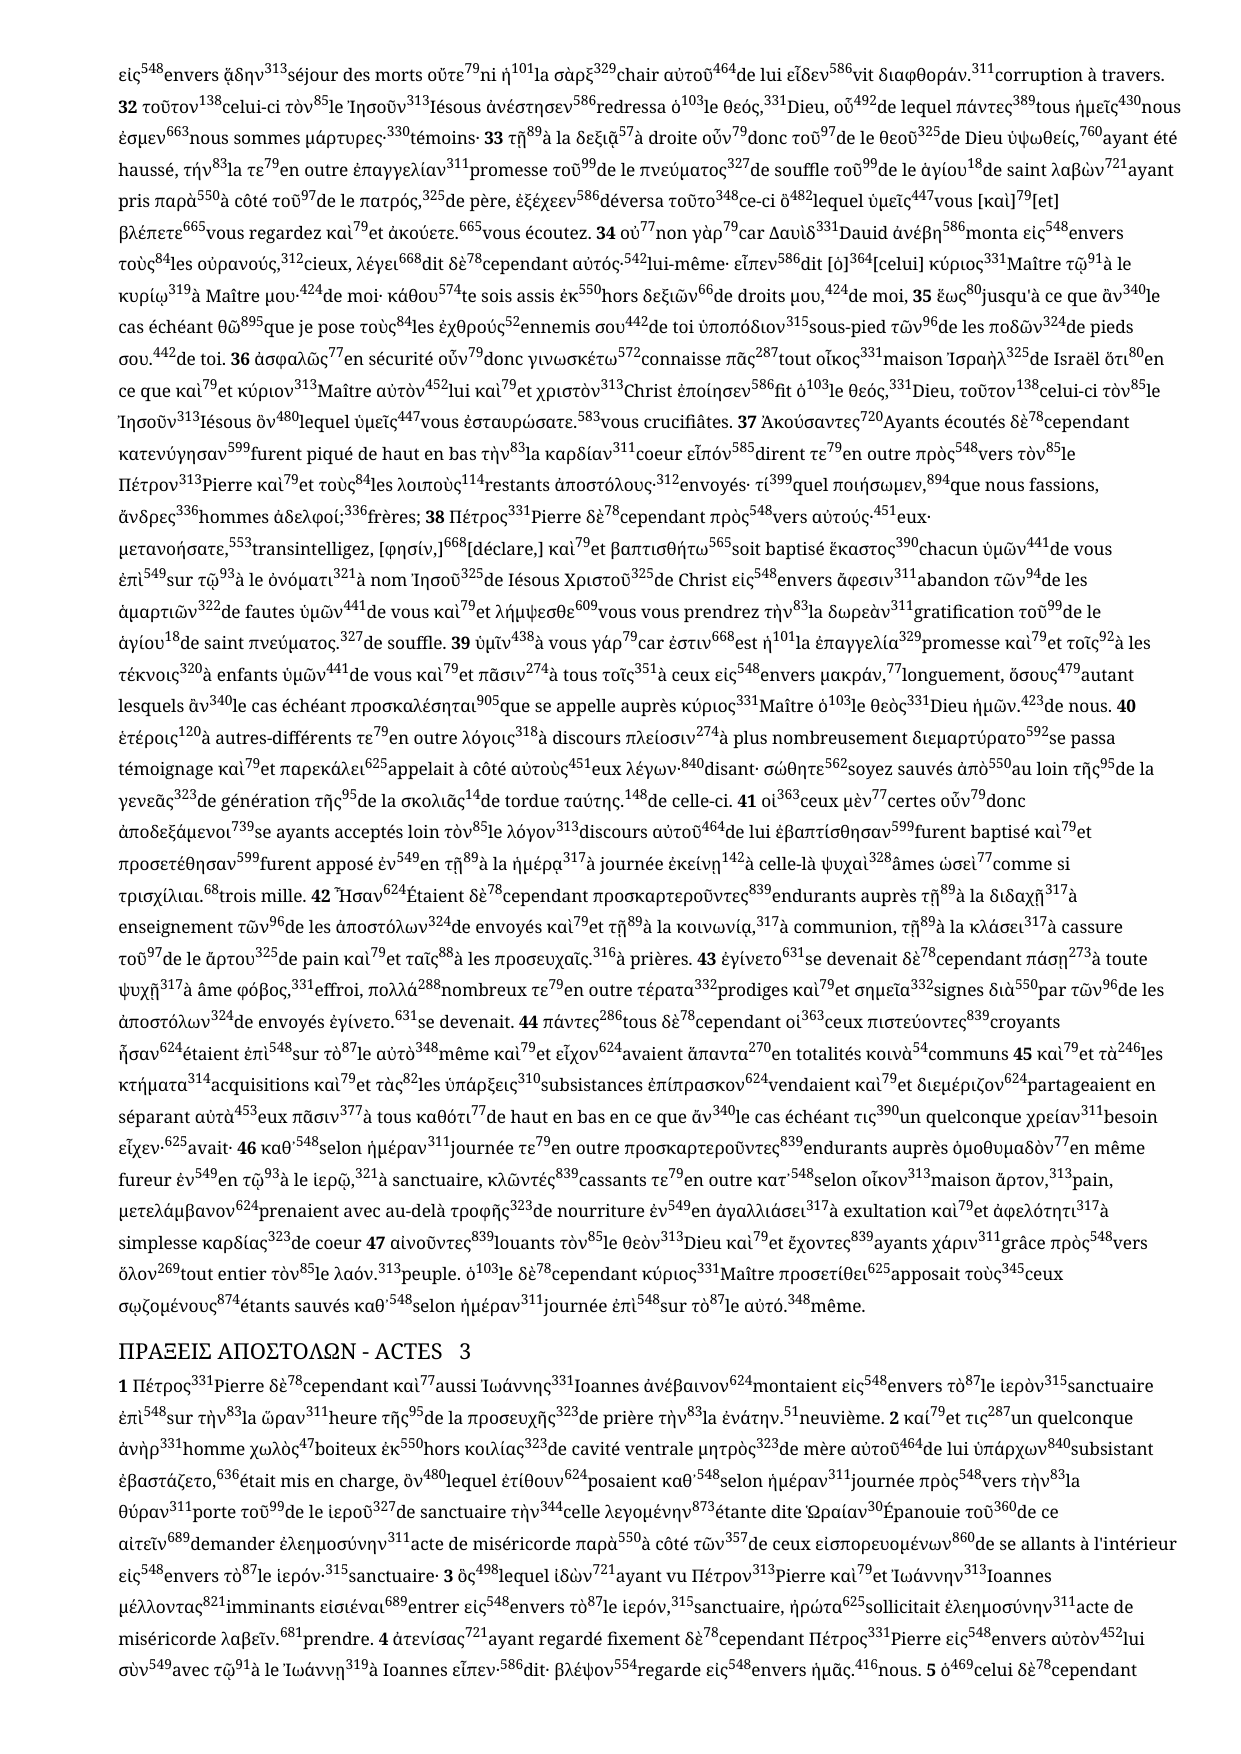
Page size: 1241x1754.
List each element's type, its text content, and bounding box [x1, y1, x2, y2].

text ΠΡΑΞΕΙΣ ΑΠΟΣΤΟΛΩΝ - ACTES 3 [118, 1336, 1181, 1366]
text 1 Πέτρος331Pierre δὲ78cependant καὶ77aussi Ἰωάννης331Ioannes ἀνέβαινον624montaient εἰς548envers τὸ87le ἱερὸν315sanctuaire ἐπὶ548sur τὴν83la ὥραν311heure τῆς95de la προσευχῆς323de prière τὴν83la ἐνάτην.51neuvième. 2 καί79et τις287un quelconque ἀνὴρ331homme χωλὸς47boiteux ἐκ550hors κοιλίας323de cavité ventrale μητρὸς323de mère αὐτοῦ464de lui ὑπάρχων840subsistant ἐβαστάζετο,636était mis en charge, ὃν480lequel ἐτίθουν624posaient καθ᾽548selon ἡμέραν311journée πρὸς548vers τὴν83la θύραν311porte τοῦ99de le ἱεροῦ327de sanctuaire τὴν344celle λεγομένην873étante dite Ὡραίαν30Épanouie τοῦ360de ce αἰτεῖν689demander ἐλεημοσύνην311acte de miséricorde παρὰ550à côté τῶν357de ceux εἰσπορευομένων860de se allants à l'intérieur εἰς548envers τὸ87le ἱερόν·315sanctuaire· 3 ὃς498lequel ἰδὼν721ayant vu Πέτρον313Pierre καὶ79et Ἰωάννην313Ioannes μέλλοντας821imminants εἰσιέναι689entrer εἰς548envers τὸ87le ἱερόν,315sanctuaire, ἠρώτα625sollicitait ἐλεημοσύνην311acte de miséricorde λαβεῖν.681prendre. 4 ἀτενίσας721ayant regardé fixement δὲ78cependant Πέτρος331Pierre εἰς548envers αὐτὸν452lui σὺν549avec τῷ91à le Ἰωάννῃ319à Ioannes εἶπεν·586dit· βλέψον554regarde εἰς548envers ἡμᾶς.416nous. 5 ὁ469celui δὲ78cependant ἐπεῖχεν625avait sur αὐτοῖς457à eux προσδοκῶν840attendant τι375un quelconque παρ᾽550à côté αὐτῶν463de eux λαβεῖν.681prendre. 6 εἶπεν586dit δὲ78cependant Πέτρος·331Pierre· ἀργύριον333objet d'argent καὶ79et χρυσίον333objet d'or οὐχ77non ὑπάρχει668subsiste μοι,420à moi, ὃ482lequel δὲ78cependant ἔχω664j'ai τοῦτό348ce-ci σοι439à toi δίδωμι·664je donne· ἐν549en τῷ93à le ὀνόματι321à nom Ἰησοῦ325de Iésous Χριστοῦ325de Christ τοῦ97de le Ναζωραίου325de Nazoréen [ἔγειρε570[éveille καὶ]79et] περιπάτει.570piétine autour. 7 καὶ79et πιάσας721ayant saisi αὐτὸν452lui τῆς95de la δεξιᾶς14de droite χειρὸς323de main ἤγειρεν586éveilla αὐτόν·452lui· παραχρῆμα77instantanément δὲ78cependant ἐστερεώθησαν599furent solidifié αἱ100les βάσεις328bases αὐτοῦ464de lui καὶ79et τὰ104les σφυδρά,332chevilles, 8 καὶ79et ἐξαλλόμενος867se bondissant hors ἔστη586dressa καὶ79et περιεπάτει625piétinait autour καὶ79et εἰσῆλθεν586vint à l'intérieur σὺν549avec αὐτοῖς457à eux εἰς548envers τὸ87le ἱερὸν315sanctuaire περιπατῶν840piétinant autour καὶ79et ἁλλόμενος867se bondissant καὶ79et αἰνῶν840louant τὸν85le θεόν.313Dieu. 9 καὶ79et εἶδεν586vit πᾶς287tout ὁ103le λαὸς331peuple αὐτὸν452lui περιπατοῦντα822piétinant autour καὶ79et αἰνοῦντα822louant τὸν85le θεόν·313Dieu· 10 ἐπεγίνωσκον624reconnaissaient δὲ78cependant αὐτὸν452lui ὅτι80en ce que αὐτὸς469lui ἦν625était ὁ364celui πρὸς548vers τὴν83la ἐλεημοσύνην311acte de miséricorde καθήμενος867se étant assis ἐπὶ549sur τῇ89à la ὡραίᾳ8à épanouie πύλῃ317à porche τοῦ99de le ἱεροῦ327de sanctuaire καὶ79et ἐπλήσθησαν599furent rempli θάμβους327de effarement καὶ79et ἐκστάσεως323de extase ἐπὶ549sur τῷ354à ce συμβεβηκότι775à ayant arrivé avec αὐτῷ.458à lui. 11 Κρατοῦντος834de Saisissant avec force δὲ78cependant αὐτοῦ464de lui τὸν85le Πέτρον313Pierre καὶ79et τὸν85le Ἰωάννην313Ioannes συνέδραμεν586courut ensemble πᾶς287tout ὁ103le λαὸς331peuple πρὸς548vers αὐτοὺς451eux ἐπὶ549sur τῇ89à la στοᾷ317à portique τῇ350à celle καλουμένῃ878à étante appelée Σολομῶντος325de Solomon ἔκθαμβοι.70stupéfaits. 12 ἰδὼν721ayant vu δὲ78cependant ὁ103le Πέτρος331Pierre ἀπεκρίνατο592se répondit πρὸς548vers τὸν85le λαόν·313peuple· ἄνδρες336hommes Ἰσραηλῖται,336Israélites, τί399quel θαυμάζετε665vous étonnez ἐπὶ549sur τούτῳ354à ce-ci ἢ79ou ἡμῖν419à nous τί399quel ἀτενίζετε665vous regardez fixement ὡς80comme ἰδίᾳ119à en propre δυνάμει317à puissance ἢ79ou εὐσεβείᾳ317à piété πεποιηκόσιν773à ayants faits τοῦ360de ce περιπατεῖν689piétiner autour αὐτόν;452lui; 13 ὁ103le θεὸς331Dieu Ἀβραὰμ325de Abraam καὶ79et [ὁ364[celui θεὸς]331Dieu] Ἰσαὰκ325de Isaak καὶ79et [ὁ364[celui θεὸς]331Dieu] Ἰακώβ,325de Iakob, ὁ103le θεὸς331Dieu τῶν96de les πατέρων324de pères ἡμῶν,423de nous, ἐδόξασεν586glorifia τὸν85le παῖδα313jeune servant αὐτοῦ464de lui Ἰησοῦν313Iésous ὃν480lequel ὑμεῖς447vous μὲν340certes παρεδώκατε583vous livrâtes καὶ79et ἠρνήσασθε589vous vous niâtes κατὰ548selon πρόσωπον315face Πιλάτου,325de Pilatus, κρίναντος716de ayant jugé ἐκείνου358de celui-là ἀπολύειν·689délier au loin· 14 ὑμεῖς447vous δὲ78cependant τὸν85le ἅγιον53saint καὶ79et δίκαιον53juste ἠρνήσασθε589vous vous niâtes καὶ79et ᾐτήσασθε589vous vous demandâtes ἄνδρα313homme φονέα313meurtrier χαρισθῆναι683être fait grâce ὑμῖν,438à vous, 15 τὸν85le δὲ78cependant ἀρχηγὸν313chef conducteur τῆς95de la ζωῆς323de vie ἀπεκτείνατε583vous tuâtes catégoriquement ὃν480lequel ὁ103le θεὸς331Dieu ἤγειρεν586éveilla ἐκ550hors νεκρῶν,64de morts, οὗ492de lequel ἡμεῖς430nous μάρτυρές330témoins ἐσμεν.663nous sommes. 16 καὶ79et ἐπὶ549sur τῇ89à la πίστει317à croyance τοῦ99de le ὀνόματος327de nom αὐτοῦ464de lui τοῦτον346celui-ci ὃν480lequel θεωρεῖτε665vous observez καὶ79et οἴδατε,639vous avez su, ἐστερέωσεν586solidifia τὸ105le ὄνομα333nom αὐτοῦ,464de lui, καὶ79et ἡ101la πίστις329croyance ἡ496celle δι᾽550par αὐτοῦ464de lui ἔδωκεν586donna αὐτῷ458à lui τὴν83la ὁλοκληρίαν311intégralité ταύτην136celle-ci ἀπέναντι552depuis en-devant πάντων383de tous ὑμῶν.441de vous. 17 Καὶ79Et νῦν,77maintenant, ἀδελφοί,336frères, οἶδα638j'ai su ὅτι80en ce que κατὰ548selon ἄγνοιαν311méconnaissance ἐπράξατε583vous pratiquâtes ὥσπερ80comme certes καὶ77aussi οἱ102les ἄρχοντες330chefs ὑμῶν·441de vous· 18 ὁ103le δὲ78cependant θεός,331Dieu, ἃ481lesquels προκατήγγειλεν586annonça de haut en bas d'avance διὰ550par στόματος327de bouche πάντων280de tous τῶν96de les προφητῶν324de prophètes παθεῖν681souffrir τὸν85le χριστὸν313Christ αὐτοῦ,464de lui, ἐπλήρωσεν586fit plénitude οὕτως.77ainsi. 19 μετανοήσατε553transintelligez οὖν79donc καὶ79et ἐπιστρέψατε553retournez au-dessus εἰς548envers τὸ348ce ἐξαλειφθῆναι683être effacé ὑμῶν441de vous τὰς82les ἁμαρτίας,310fautes, 20 ὅπως80de telle manière que ἂν340le cas échéant ἔλθωσιν898que viennent καιροὶ330moments ἀναψύξεως323de haute fraîcheur ἀπὸ550au loin προσώπου327de face τοῦ97de le κυρίου325de Maître καὶ79et ἀποστείλῃ899que envoie τὸν346celui προκεχειρισμένον796ayant été mainmis en avant ὑμῖν438à vous χριστὸν313Christ Ἰησοῦν,313Iésous, 21 ὃν480lequel δεῖ668attache de lien οὐρανὸν313ciel μὲν340certes δέξασθαι682se accepter ἄχρι552jusqu'à l'extrémité χρόνων324de temps ἀποκαταστάσεως323de rétablissement complet πάντων385de tous ὧν493de lesquels ἐλάλησεν586bavarda ὁ103le θεὸς331Dieu διὰ550par στόματος327de bouche τῶν96de les ἁγίων64de saints ἀπ᾽550au loin αἰῶνος325de ère αὐτοῦ464de lui προφητῶν.324de prophètes. 22 Μωϋσῆς331Môusês μὲν77certes εἶπεν586dit ὅτι80en ce que προφήτην313prophète ὑμῖν438à vous ἀναστήσει606redressera κύριος331Maître ὁ103le θεὸς331Dieu ὑμῶν441de vous ἐκ550hors τῶν96de les ἀδελφῶν324de frères ὑμῶν441de vous ὡς80comme ἐμέ·417moi· αὐτοῦ464de lui ἀκούσεσθε609vous vous écouterez κατὰ548selon πάντα374tous ὅσα481autant lesquels ἂν340le cas échéant λαλήσῃ899que bavarde πρὸς548vers ὑμᾶς.436vous. 23 ἔσται612se sera δὲ78cependant πᾶσα285toute ψυχὴ329âme ἥτις496laquelle une quelconque ἐὰν340si le cas échéant μὴ77ne pas ἀκούσῃ899que écoute τοῦ97de le προφήτου325de prophète ἐκείνου150de celui-là ἐξολεθρευθήσεται619sera ruiné à l'excès ἐκ550hors τοῦ97de le λαοῦ.325de peuple. 24 καὶ77aussi πάντες286tous δὲ78cependant οἱ102les προφῆται330prophètes ἀπὸ550au loin Σαμουὴλ325de Samouel καὶ79et τῶν357de ceux καθεξῆς77successivement ὅσοι497autant lesquels ἐλάλησαν585bavardèrent καὶ77aussi κατήγγειλαν585annoncèrent de haut en bas τὰς82les ἡμέρας310journées ταύτας.135celles-ci. 25 ὑμεῖς447vous ἐστε665vous êtes οἱ102les υἱοὶ330fils τῶν96de les προφητῶν324de prophètes καὶ79et τῆς95de la διαθήκης323de disposition ἧς490de laquelle διέθετο592se disposa ὁ103le θεὸς331Dieu πρὸς548vers τοὺς84les πατέρας312pères ὑμῶν441de vous λέγων840disant πρὸς548vers Ἀβραάμ·313Abraam· καὶ79et ἐν549en τῷ93à le σπέρματί321à semence σου442de toi [ἐν]ευλογηθήσονται618seront élogié dans πᾶσαι284toutes αἱ100les πατριαὶ328lignées de patriarches τῆς95de la γῆς.323de terre. 26 ὑμῖν438à vous πρῶτον77premièrement ἀναστήσας721ayant redressé ὁ103le θεὸς331Dieu τὸν85le παῖδα313jeune servant αὐτοῦ464de lui ἀπέστειλεν586envoya αὐτὸν452lui εὐλογοῦντα822élogiant ὑμᾶς436vous ἐν549en τῷ354à ce ἀποστρέφειν689détourner ἕκαστον373chacun ἀπὸ550au loin τῶν94de les πονηριῶν322de méchancetés ὑμῶν.441de vous. [118, 1370, 1181, 1682]
text 1 Καὶ79Et ἐν549en τῷ354à ce συμπληροῦσθαι692être fait plénitude ensemble τὴν83la ἡμέραν311journée τῆς95de la πεντηκοστῆς323de pentecôte ἦσαν624étaient πάντες389tous ὁμοῦ77au même lieu ἐπὶ548sur τὸ87le αὐτό.348même. 2 καὶ79et ἐγένετο592se devint ἄφνω77tout à coup ἐκ550hors τοῦ97de le οὐρανοῦ325de ciel ἦχος331écho ὥσπερ80comme certes φερομένης883de étante portée πνοῆς323de souffle βιαίας14de violent καὶ79et ἐπλήρωσεν586fit plénitude ὅλον269tout entier τὸν85le οἶκον313maison οὗ77où ἦσαν624étaient καθήμενοι866se étants assis 3 καὶ79et ὤφθησαν599furent vu αὐτοῖς457à eux διαμεριζόμεναι864se partageantes en séparant γλῶσσαι328langues ὡσεὶ80comme si πυρὸς327de feu καὶ79et ἐκάθισεν586assit ἐφ᾽548sur ἕνα53un ἕκαστον269chacun αὐτῶν,463de eux, 4 καὶ79et ἐπλήσθησαν599furent rempli πάντες389tous πνεύματος327de souffle ἁγίου18de saint καὶ79et ἤρξαντο591se originèrent λαλεῖν689bavarder ἑτέραις118à autres-différentes γλώσσαις316à langues καθὼς77de haut en bas comme τὸ105le πνεῦμα333souffle ἐδίδου625donnait ἀποφθέγγεσθαι690se proférer au loin αὐτοῖς.457à eux. 5 Ἦσαν624Étaient δὲ78cependant εἰς547envers Ἰερουσαλὴμ317à Ierousalem κατοικοῦντες839établissants maison d'habitation Ἰουδαῖοι,70Ioudaiens, ἄνδρες330hommes εὐλαβεῖς21précautionneux ἀπὸ550au loin παντὸς283de tout ἔθνους327de ethnie τῶν359de ces ὑπὸ548sous τὸν85le οὐρανόν.313ciel. 6 γενομένης732de se ayante devenue δὲ78cependant τῆς95de la φωνῆς323de son de voix ταύτης148de celle-ci συνῆλθεν586vint ensemble τὸ105le πλῆθος333multitude καὶ79et συνεχύθη,600fut versé ensemble dans la confusion, ὅτι80en ce que ἤκουον624écoutaient εἷς71un ἕκαστος287chacun τῇ249à la ἰδίᾳ119à en propre διαλέκτῳ317à dialecte λαλούντων833de bavardants αὐτῶν.463de eux. 7 ἐξίσταντο630se extasiaient δὲ78cependant πάντες389tous καὶ79et ἐθαύμαζον624étonnaient λέγοντες·839disants· οὐχ340non ἰδοὺ306voici ἅπαντες286en totalités οὗτοί363ceux-ci εἰσιν667sont οἱ497ceux λαλοῦντες839bavardants Γαλιλαῖοι;46Galiléens; 8 καὶ79et πῶς77comment? ἡμεῖς430nous ἀκούομεν663nous écoutons ἕκαστος390chacun τῇ81à la ἰδίᾳ119à en propre διαλέκτῳ317à dialecte ἡμῶν423de nous ἐν549en ᾗ484à laquelle ἐγεννήθημεν;595nous fûmes engendré; 9 Πάρθοι330Parthes καὶ79et Μῆδοι330Mèdes καὶ79et Ἐλαμῖται330Élamites καὶ79et οἱ363ceux κατοικοῦντες839établissants maison d'habitation τὴν83la Μεσοποταμίαν,311Mésopotamie, Ἰουδαίαν311Ioudaia τε79en outre καὶ79et Καππαδοκίαν,311Kapadokya, Πόντον313Pontus καὶ79et τὴν83la Ἀσίαν,311Asie, 10 Φρυγίαν311Phrygie τε79en outre καὶ79et Παμφυλίαν,311Pamphylie, Αἴγυπτον311Égypte καὶ79et τὰ86les μέρη314parts τῆς95de la Λιβύης323de Libye τῆς356de celle κατὰ548selon Κυρήνην,311Cyrène, καὶ79et οἱ363ceux ἐπιδημοῦντες839surpeuplants Ῥωμαῖοι,70Romains, 11 Ἰουδαῖοί70Ioudaiens τε79en outre καὶ79et προσήλυτοι,330prosélytes, Κρῆτες330Crétois καὶ79et Ἄραβες,330Arabes, ἀκούομεν663nous écoutons λαλούντων833de bavardants αὐτῶν463de eux ταῖς88à les ἡμετέραις221à notres γλώσσαις316à langues τὰ86les μεγαλεῖα54grandioses τοῦ97de le θεοῦ.325de Dieu. 12 ἐξίσταντο630se extasiaient δὲ78cependant πάντες389tous καὶ79et διηποροῦντο,630se hésitaient complètement, ἄλλος390autre πρὸς548vers ἄλλον373autre λέγοντες·839disants· τί412quel θέλει668veut τοῦτο348ce-ci εἶναι;689être; 13 ἕτεροι389autres-différents δὲ78cependant διαχλευάζοντες839moquants au travers ἔλεγον624disaient ὅτι80en ce que γλεύκους327de moût μεμεστωμένοι812ayants étés rendus pleins εἰσίν.667sont. 14 Σταθεὶς760Ayant été dressé δὲ78cependant ὁ103le Πέτρος331Pierre σὺν549avec τοῖς90à les ἕνδεκα58à onze ἐπῆρεν586suréleva τὴν83la φωνὴν311son de voix αὐτοῦ464de lui καὶ79et ἀπεφθέγξατο592se proféra au loin αὐτοῖς·457à eux· ἄνδρες336hommes Ἰουδαῖοι75Ioudaiens καὶ79et οἱ368ceux κατοικοῦντες844établissants maison d'habitation Ἰερουσαλὴμ311Ierousalem πάντες,393tous, τοῦτο366ce-ci ὑμῖν438à vous γνωστὸν49connu ἔστω572soit καὶ79et ἐνωτίσασθε557que vous vous prêtez l'oreille τὰ86les ῥήματά314oraux μου.424de moi. 15 οὐ77non γὰρ79car ὡς80comme ὑμεῖς447vous ὑπολαμβάνετε665vous prenez en dessous οὗτοι363ceux-ci μεθύουσιν,667délirent en ivresse, ἔστιν668est γὰρ79car ὥρα329heure τρίτη212troisième τῆς95de la ἡμέρας,323de journée, 16 ἀλλὰ79mais τοῦτό366ce-ci ἐστιν668est τὸ366ce εἰρημένον815ayant été dit διὰ550par τοῦ97de le προφήτου325de prophète Ἰωήλ·325de Ioel· 17 καὶ79et ἔσται612se sera ἐν549en ταῖς88à les ἐσχάταις205à dernières ἡμέραις,316à journées, λέγει668dit ὁ103le θεός,331Dieu, ἐκχεῶ602je déverserai ἀπὸ550au loin τοῦ99de le πνεύματός327de souffle μου424de moi ἐπὶ548sur πᾶσαν267toute σάρκα,311chair, καὶ79et προφητεύσουσιν605prophétiseront οἱ102les υἱοὶ330fils ὑμῶν441de vous καὶ79et αἱ100les θυγατέρες328filles ὑμῶν441de vous καὶ79et οἱ102les νεανίσκοι330adolescents ὑμῶν441de vous ὁράσεις310visions ὄψονται611se verront καὶ79et οἱ102les πρεσβύτεροι70plus anciens ὑμῶν441de vous ἐνυπνίοις320à rêves ἐνυπνιασθήσονται·618seront rêvé· 18 καί79et γε340du moins ἐπὶ548sur τοὺς84les δούλους312mâles esclaves μου424de moi καὶ79et ἐπὶ548sur τὰς82les δούλας310femelles esclaves μου424de moi ἐν549en ταῖς88à les ἡμέραις316à journées ἐκείναις141à celles-là ἐκχεῶ602je déverserai ἀπὸ550au loin τοῦ99de le πνεύματός327de souffle μου,424de moi, καὶ79et προφητεύσουσιν.605prophétiseront. 19 καὶ79et δώσω602je donnerai τέρατα314prodiges ἐν549en τῷ91à le οὐρανῷ319à ciel ἄνω77en haut καὶ79et σημεῖα314signes ἐπὶ550sur τῆς95de la γῆς323de terre κάτω,77vers le bas, αἷμα315sang καὶ79et πῦρ315feu καὶ79et ἀτμίδα311vapeur καπνοῦ.325de fumée. 20 ὁ103le ἥλιος331soleil μεταστραφήσεται619sera tourné au-delà εἰς548envers σκότος315ténèbre καὶ79et ἡ101la σελήνη329lune εἰς548envers αἷμα,315sang, πρὶν80avant ἐλθεῖν681venir ἡμέραν311journée κυρίου325de Maître τὴν83la μεγάλην2grande καὶ79et ἐπιφανῆ.2épiphane. 21 καὶ79et ἔσται612se sera πᾶς390tout ὃς498lequel ἂν340le cas échéant ἐπικαλέσηται905que se surnomme τὸ87le ὄνομα315nom κυρίου325de Maître σωθήσεται.619sera sauvé. 22 Ἄνδρες336Hommes Ἰσραηλῖται,336Israélites, ἀκούσατε553écoutez τοὺς84les λόγους312discours τούτους·137ceux-ci· Ἰησοῦν313Iésous τὸν85le Ναζωραῖον,313Nazoréen, ἄνδρα313homme ἀποδεδειγμένον796ayant été montré loin ἀπὸ550au loin τοῦ97de le θεοῦ325de Dieu εἰς548envers ὑμᾶς436vous δυνάμεσιν316à puissances καὶ79et τέρασιν320à prodiges καὶ79et σημείοις320à signes οἷς487à lesquels ἐποίησεν586fit δι᾽550par αὐτοῦ464de lui ὁ103le θεὸς331Dieu ἐν549en μέσῳ61à au milieu ὑμῶν441de vous καθὼς77de haut en bas comme αὐτοὶ523vous-mêmes οἴδατε,639vous avez su, 23 τοῦτον346celui-ci τῇ89à la ὡρισμένῃ799à ayante étée délimitée βουλῇ317à dessein καὶ79et προγνώσει317à préconnaissance τοῦ97de le θεοῦ325de Dieu ἔκδοτον53livré διὰ550par χειρὸς323de main ἀνόμων64de sans lois προσπήξαντες720ayants fichés auprès ἀνείλατε,583vous saisîtes de bas en haut, 24 ὃν480lequel ὁ103le θεὸς331Dieu ἀνέστησεν586redressa λύσας721ayant délié τὰς82les ὠδῖνας310douleurs d'accouchements τοῦ97de le θανάτου,325de trépas, καθότι80de haut en bas en ce que οὐκ77non ἦν625était δυνατὸν49puissant κρατεῖσθαι692être saisi avec force αὐτὸν452lui ὑπ᾽550sous αὐτοῦ.464de lui. 25 Δαυὶδ331Dauid γὰρ79car λέγει668dit εἰς548envers αὐτόν·452lui· προορώμην627je me voyais en avant τὸν85le κύριον313Maître ἐνώπιόν552en devant μου424de moi διὰ550par παντός,384de tout, ὅτι80en ce que ἐκ550hors δεξιῶν66de droits μού424de moi ἐστιν668est ἵνα80afin que μὴ77ne pas σαλευθῶ.907que je sois ébranlé. 26 διὰ548par le fait de τοῦτο348ce-ci ηὐφράνθη600fut réjoui ἡ101la καρδία329coeur μου424de moi καὶ79et ἠγαλλιάσατο592se exulta ἡ101la γλῶσσά329langue μου,424de moi, ἔτι77encore δὲ78cependant καὶ77aussi ἡ101la σάρξ329chair μου424de moi κατασκηνώσει606dressera la tente de haut en bas ἐπ᾽549sur ἐλπίδι,317à espérance, 27 ὅτι80en ce que οὐκ77non ἐγκαταλείψεις604tu délaisseras en contrebas τὴν83la ψυχήν311âme μου424de moi εἰς548envers ᾅδην313séjour des morts οὐδὲ79non cependant δώσεις604tu donneras τὸν85le ὅσιόν53sacré σου442de toi ἰδεῖν681voir διαφθοράν.311corruption à travers. 28 ἐγνώρισάς584tu fis connaître μοι420à moi ὁδοὺς310chemins ζωῆς,323de vie, πληρώσεις604tu feras plénitude με417moi εὐφροσύνης323de réjouissance μετὰ550avec τοῦ99de le προσώπου327de face σου.442de toi. 29 Ἄνδρες336Hommes ἀδελφοί,336frères, ἐξὸν842étant permis εἰπεῖν681dire μετὰ550avec παρρησίας323de oralité franche πρὸς548vers ὑμᾶς436vous περὶ550autour τοῦ97de le πατριάρχου325de patriarche Δαυὶδ325de Dauid ὅτι80en ce que καὶ79et ἐτελεύτησεν586parvint à l'achèvement καὶ79et ἐτάφη,600fut enseveli, καὶ79et τὸ105le μνῆμα333monument αὐτοῦ464de lui ἔστιν668est ἐν549en ἡμῖν419à nous ἄχρι552jusqu'à l'extrémité τῆς95de la ἡμέρας323de journée ταύτης.148de celle-ci. 30 προφήτης331prophète οὖν79donc ὑπάρχων840subsistant καὶ79et εἰδὼς783ayant su ὅτι80en ce que ὅρκῳ319à serment ὤμοσεν586jura αὐτῷ458à lui ὁ103le θεὸς331Dieu ἐκ550hors καρποῦ325de fruit τῆς95de la ὀσφύος323de flanc αὐτοῦ464de lui καθίσαι681asseoir ἐπὶ548sur τὸν85le θρόνον313trône αὐτοῦ,464de lui, 31 προϊδὼν721ayant vu en avant ἐλάλησεν586bavarda περὶ550autour τῆς95de la ἀναστάσεως323de redressement τοῦ97de le Χριστοῦ325de Christ ὅτι80en ce que οὔτε79ni ἐγκατελείφθη600fut délaissé en contrebas εἰς548envers ᾅδην313séjour des morts οὔτε79ni ἡ101la σὰρξ329chair αὐτοῦ464de lui εἶδεν586vit διαφθοράν.311corruption à travers. 32 τοῦτον138celui-ci τὸν85le Ἰησοῦν313Iésous ἀνέστησεν586redressa ὁ103le θεός,331Dieu, οὗ492de lequel πάντες389tous ἡμεῖς430nous ἐσμεν663nous sommes μάρτυρες·330témoins· 33 τῇ89à la δεξιᾷ57à droite οὖν79donc τοῦ97de le θεοῦ325de Dieu ὑψωθείς,760ayant été haussé, τήν83la τε79en outre ἐπαγγελίαν311promesse τοῦ99de le πνεύματος327de souffle τοῦ99de le ἁγίου18de saint λαβὼν721ayant pris παρὰ550à côté τοῦ97de le πατρός,325de père, ἐξέχεεν586déversa τοῦτο348ce-ci ὃ482lequel ὑμεῖς447vous [καὶ]79[et] βλέπετε665vous regardez καὶ79et ἀκούετε.665vous écoutez. 34 οὐ77non γὰρ79car Δαυὶδ331Dauid ἀνέβη586monta εἰς548envers τοὺς84les οὐρανούς,312cieux, λέγει668dit δὲ78cependant αὐτός·542lui-même· εἶπεν586dit [ὁ]364[celui] κύριος331Maître τῷ91à le κυρίῳ319à Maître μου·424de moi· κάθου574te sois assis ἐκ550hors δεξιῶν66de droits μου,424de moi, 35 ἕως80jusqu'à ce que ἂν340le cas échéant θῶ895que je pose τοὺς84les ἐχθρούς52ennemis σου442de toi ὑποπόδιον315sous-pied τῶν96de les ποδῶν324de pieds σου.442de toi. 36 ἀσφαλῶς77en sécurité οὖν79donc γινωσκέτω572connaisse πᾶς287tout οἶκος331maison Ἰσραὴλ325de Israël ὅτι80en ce que καὶ79et κύριον313Maître αὐτὸν452lui καὶ79et χριστὸν313Christ ἐποίησεν586fit ὁ103le θεός,331Dieu, τοῦτον138celui-ci τὸν85le Ἰησοῦν313Iésous ὃν480lequel ὑμεῖς447vous ἐσταυρώσατε.583vous crucifiâtes. 37 Ἀκούσαντες720Ayants écoutés δὲ78cependant κατενύγησαν599furent piqué de haut en bas τὴν83la καρδίαν311coeur εἶπόν585dirent τε79en outre πρὸς548vers τὸν85le Πέτρον313Pierre καὶ79et τοὺς84les λοιποὺς114restants ἀποστόλους·312envoyés· τί399quel ποιήσωμεν,894que nous fassions, ἄνδρες336hommes ἀδελφοί;336frères; 38 Πέτρος331Pierre δὲ78cependant πρὸς548vers αὐτούς·451eux· μετανοήσατε,553transintelligez, [φησίν,]668[déclare,] καὶ79et βαπτισθήτω565soit baptisé ἕκαστος390chacun ὑμῶν441de vous ἐπὶ549sur τῷ93à le ὀνόματι321à nom Ἰησοῦ325de Iésous Χριστοῦ325de Christ εἰς548envers ἄφεσιν311abandon τῶν94de les ἁμαρτιῶν322de fautes ὑμῶν441de vous καὶ79et λήμψεσθε609vous vous prendrez τὴν83la δωρεὰν311gratification τοῦ99de le ἁγίου18de saint πνεύματος.327de souffle. 39 ὑμῖν438à vous γάρ79car ἐστιν668est ἡ101la ἐπαγγελία329promesse καὶ79et τοῖς92à les τέκνοις320à enfants ὑμῶν441de vous καὶ79et πᾶσιν274à tous τοῖς351à ceux εἰς548envers μακράν,77longuement, ὅσους479autant lesquels ἂν340le cas échéant προσκαλέσηται905que se appelle auprès κύριος331Maître ὁ103le θεὸς331Dieu ἡμῶν.423de nous. 40 ἑτέροις120à autres-différents τε79en outre λόγοις318à discours πλείοσιν274à plus nombreusement διεμαρτύρατο592se passa témoignage καὶ79et παρεκάλει625appelait à côté αὐτοὺς451eux λέγων·840disant· σώθητε562soyez sauvés ἀπὸ550au loin τῆς95de la γενεᾶς323de génération τῆς95de la σκολιᾶς14de tordue ταύτης.148de celle-ci. 41 οἱ363ceux μὲν77certes οὖν79donc ἀποδεξάμενοι739se ayants acceptés loin τὸν85le λόγον313discours αὐτοῦ464de lui ἐβαπτίσθησαν599furent baptisé καὶ79et προσετέθησαν599furent apposé ἐν549en τῇ89à la ἡμέρᾳ317à journée ἐκείνῃ142à celle-là ψυχαὶ328âmes ὡσεὶ77comme si τρισχίλιαι.68trois mille. 42 Ἦσαν624Étaient δὲ78cependant προσκαρτεροῦντες839endurants auprès τῇ89à la διδαχῇ317à enseignement τῶν96de les ἀποστόλων324de envoyés καὶ79et τῇ89à la κοινωνίᾳ,317à communion, τῇ89à la κλάσει317à cassure τοῦ97de le ἄρτου325de pain καὶ79et ταῖς88à les προσευχαῖς.316à prières. 43 ἐγίνετο631se devenait δὲ78cependant πάσῃ273à toute ψυχῇ317à âme φόβος,331effroi, πολλά288nombreux τε79en outre τέρατα332prodiges καὶ79et σημεῖα332signes διὰ550par τῶν96de les ἀποστόλων324de envoyés ἐγίνετο.631se devenait. 44 πάντες286tous δὲ78cependant οἱ363ceux πιστεύοντες839croyants ἦσαν624étaient ἐπὶ548sur τὸ87le αὐτὸ348même καὶ79et εἶχον624avaient ἅπαντα270en totalités κοινὰ54communs 45 καὶ79et τὰ246les κτήματα314acquisitions καὶ79et τὰς82les ὑπάρξεις310subsistances ἐπίπρασκον624vendaient καὶ79et διεμέριζον624partageaient en séparant αὐτὰ453eux πᾶσιν377à tous καθότι77de haut en bas en ce que ἄν340le cas échéant τις390un quelconque χρείαν311besoin εἶχεν·625avait· 46 καθ᾽548selon ἡμέραν311journée τε79en outre προσκαρτεροῦντες839endurants auprès ὁμοθυμαδὸν77en même fureur ἐν549en τῷ93à le ἱερῷ,321à sanctuaire, κλῶντές839cassants τε79en outre κατ᾽548selon οἶκον313maison ἄρτον,313pain, μετελάμβανον624prenaient avec au-delà τροφῆς323de nourriture ἐν549en ἀγαλλιάσει317à exultation καὶ79et ἀφελότητι317à simplesse καρδίας323de coeur 47 αἰνοῦντες839louants τὸν85le θεὸν313Dieu καὶ79et ἔχοντες839ayants χάριν311grâce πρὸς548vers ὅλον269tout entier τὸν85le λαόν.313peuple. ὁ103le δὲ78cependant κύριος331Maître προσετίθει625apposait τοὺς345ceux σῳζομένους874étants sauvés καθ᾽548selon ἡμέραν311journée ἐπὶ548sur τὸ87le αὐτό.348même. [118, 59, 1181, 1317]
